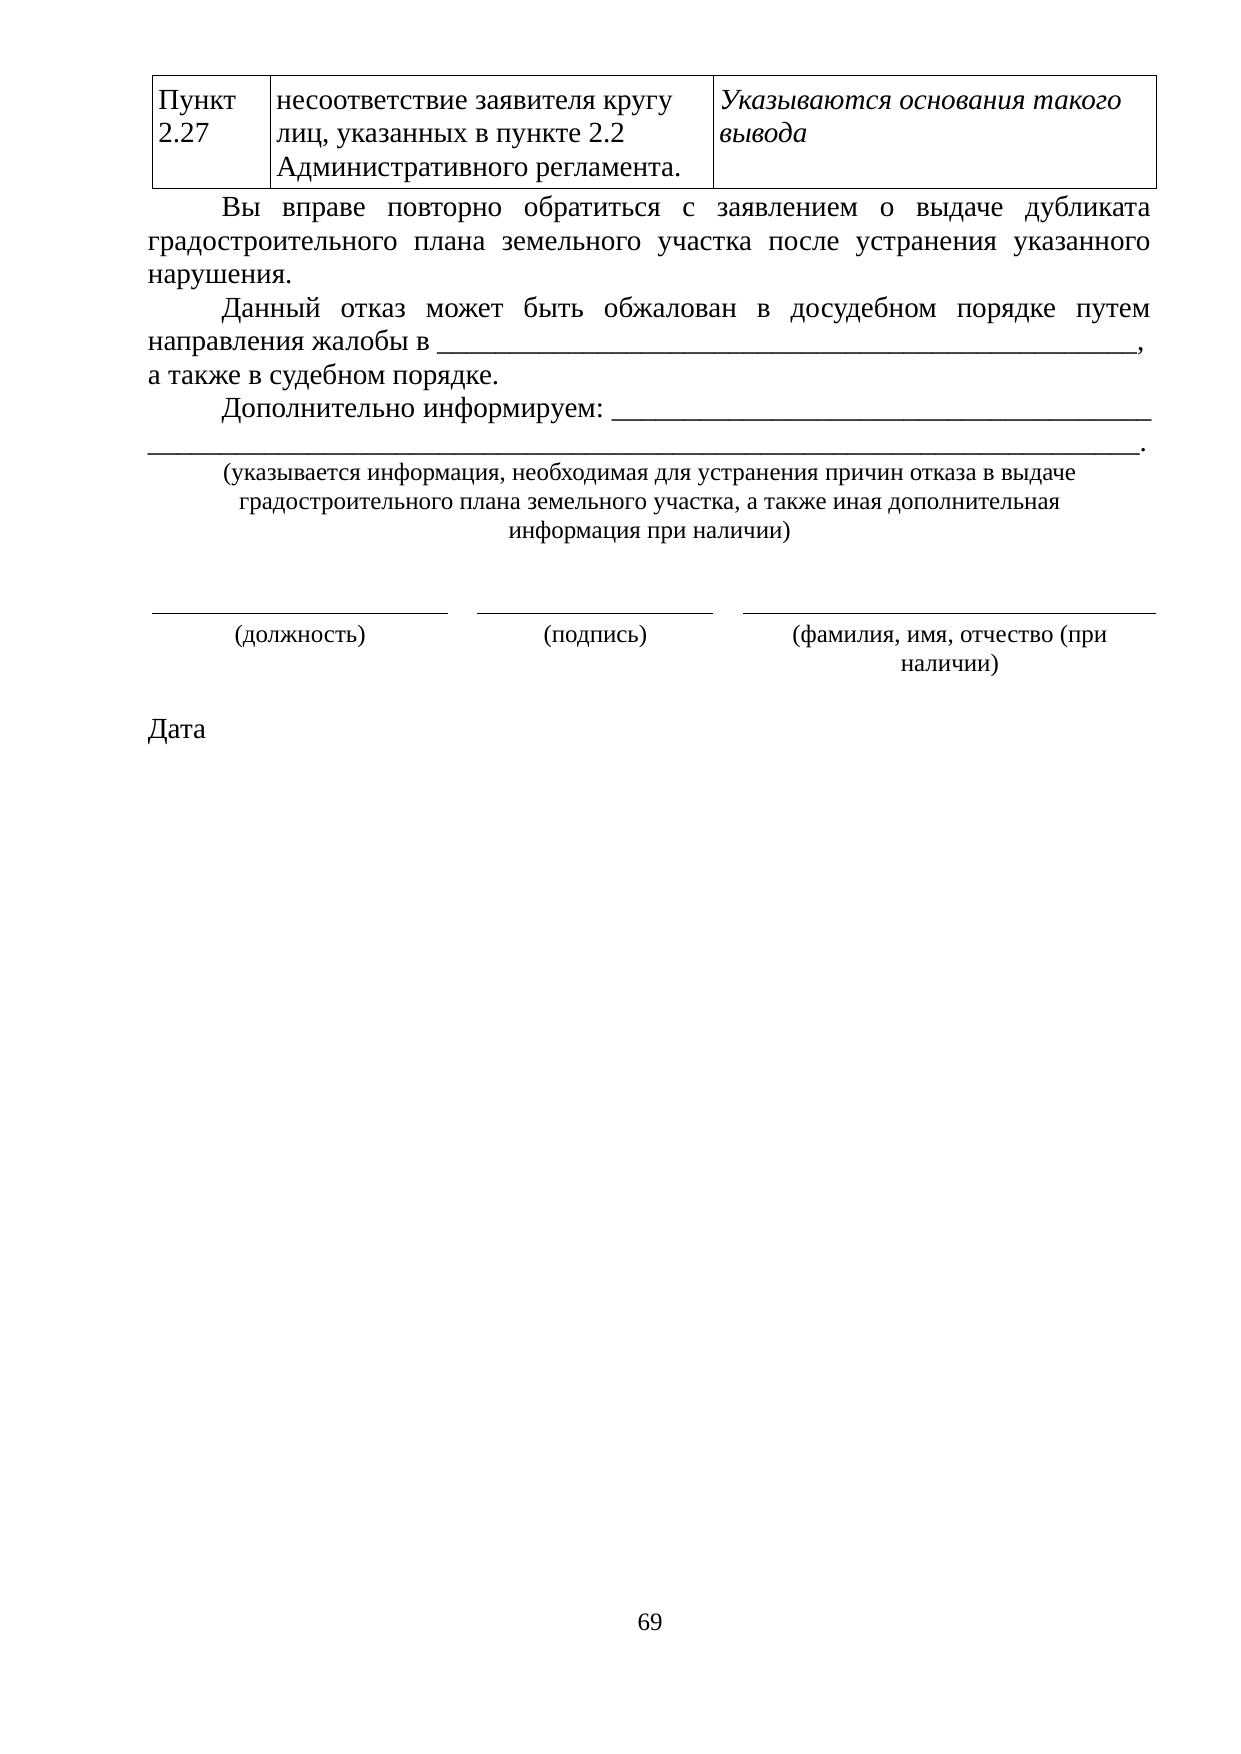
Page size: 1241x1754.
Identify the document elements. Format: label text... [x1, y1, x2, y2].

table_header [152, 573, 448, 613]
text информация при наличии) [148, 515, 1152, 544]
text а также в судебном порядке. [148, 357, 1152, 390]
table_header [743, 573, 1156, 613]
table_header [477, 573, 713, 613]
table_cell несоответствие заявителя кругу лиц, указанных в пункте 2.2 Административного регламента. [271, 76, 713, 188]
table_cell [713, 613, 743, 683]
table_cell (должность) [152, 614, 448, 683]
table_cell Указываются основания такого вывода [714, 76, 1156, 188]
table_cell [448, 613, 477, 683]
text Вы вправе повторно обратиться с заявлением о выдаче дубликата градостроительного плана земельного участка после устранения указанного нарушения. [148, 189, 1152, 290]
text Данный отказ может быть обжалован в досудебном порядке путем направления жалобы в ________________________________________________, [148, 290, 1152, 357]
table_cell Пункт 2.27 [153, 76, 270, 188]
text Дата [148, 711, 1152, 745]
table_header [713, 573, 743, 613]
table_cell (подпись) [477, 614, 713, 683]
table_cell (фамилия, имя, отчество (при наличии) [743, 614, 1156, 683]
text (указывается информация, необходимая для устранения причин отказа в выдаче градостроительного плана земельного участка, а также иная дополнительная [148, 457, 1152, 515]
table_header [448, 573, 477, 613]
text Дополнительно информируем: _____________________________________ ____________________________________________________________________. [148, 390, 1152, 457]
